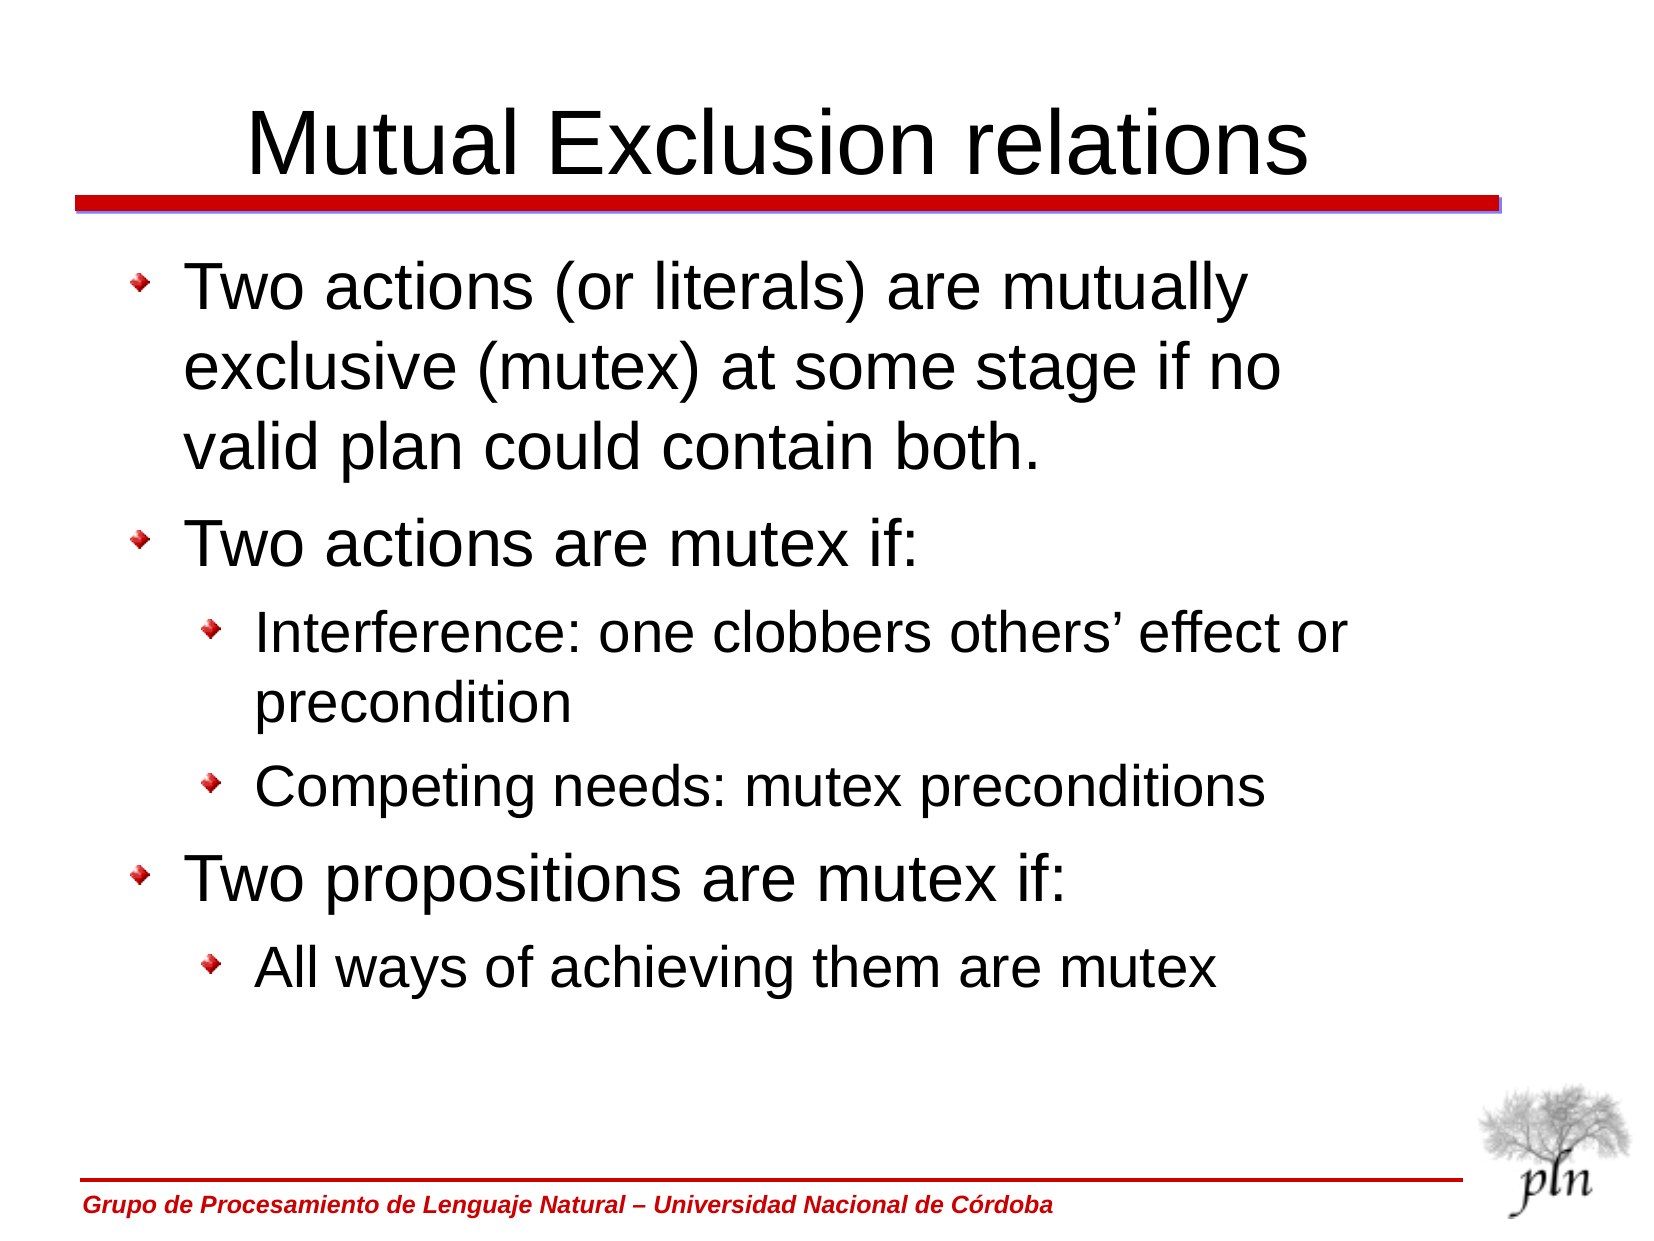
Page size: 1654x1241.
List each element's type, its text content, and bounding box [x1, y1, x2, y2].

picture [1477, 1083, 1635, 1219]
title Mutual Exclusion relations [100, 12, 1426, 200]
list Two actions (or literals) are mutually exclusive (mutex) at some stage if no valid plan could contain both. Two actions are mutex if: Interference: one clobbers others’ effect or precondition Competing needs: mutex preconditions Two propositions are mutex if: All ways of achieving them are mutex [98, 235, 1426, 1013]
